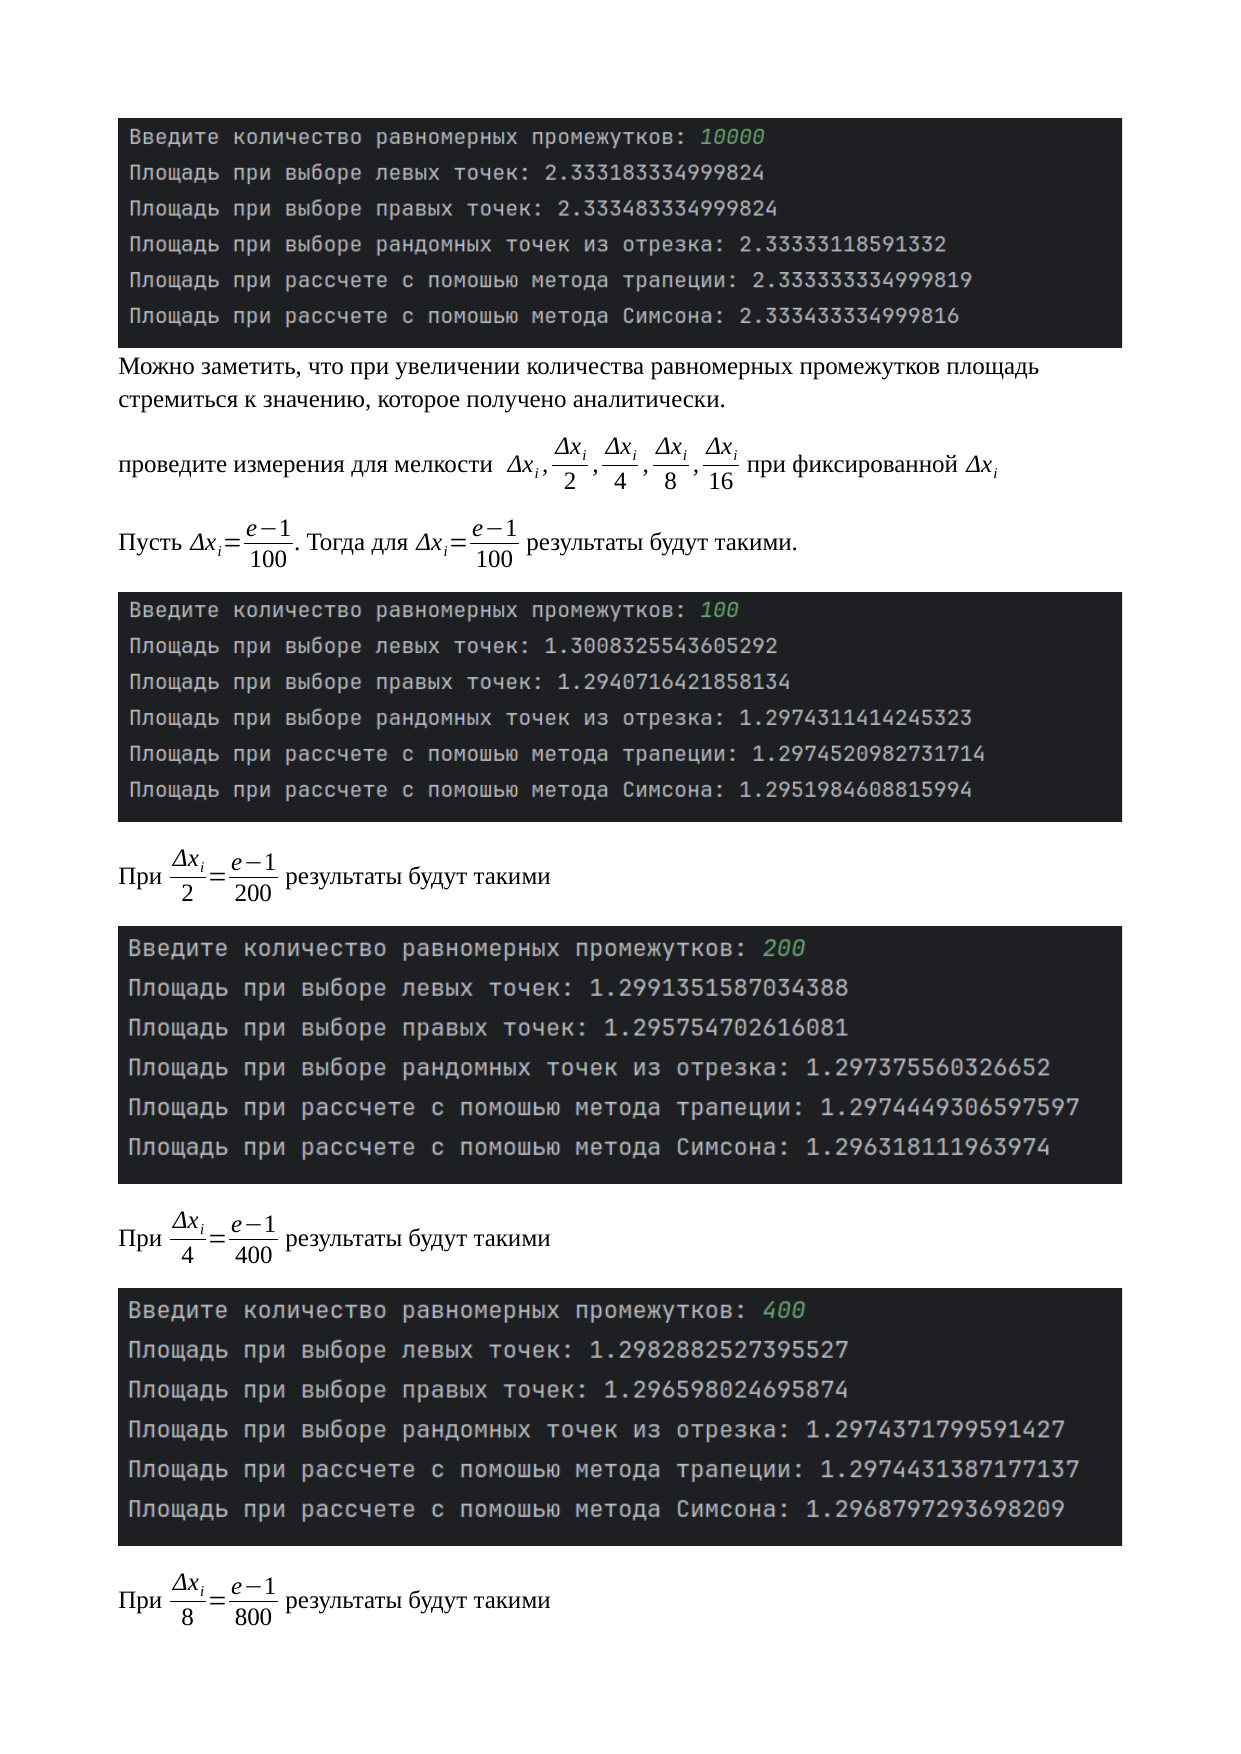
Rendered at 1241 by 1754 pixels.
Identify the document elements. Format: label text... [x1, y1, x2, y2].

picture [118, 118, 1123, 348]
text При результаты будут такими [118, 1184, 1122, 1269]
text Можно заметить, что при увеличении количества равномерных промежутков площадь стремиться к значению, которое получено аналитически. [118, 348, 1122, 413]
text При результаты будут такими [118, 822, 1122, 907]
picture [118, 1288, 1123, 1546]
picture [118, 592, 1123, 822]
text проведите измерения для мелкости при фиксированной [118, 432, 1122, 495]
text Пусть . Тогда для результаты будут такими. [118, 514, 1122, 573]
picture [118, 926, 1123, 1184]
text При результаты будут такими [118, 1546, 1122, 1631]
